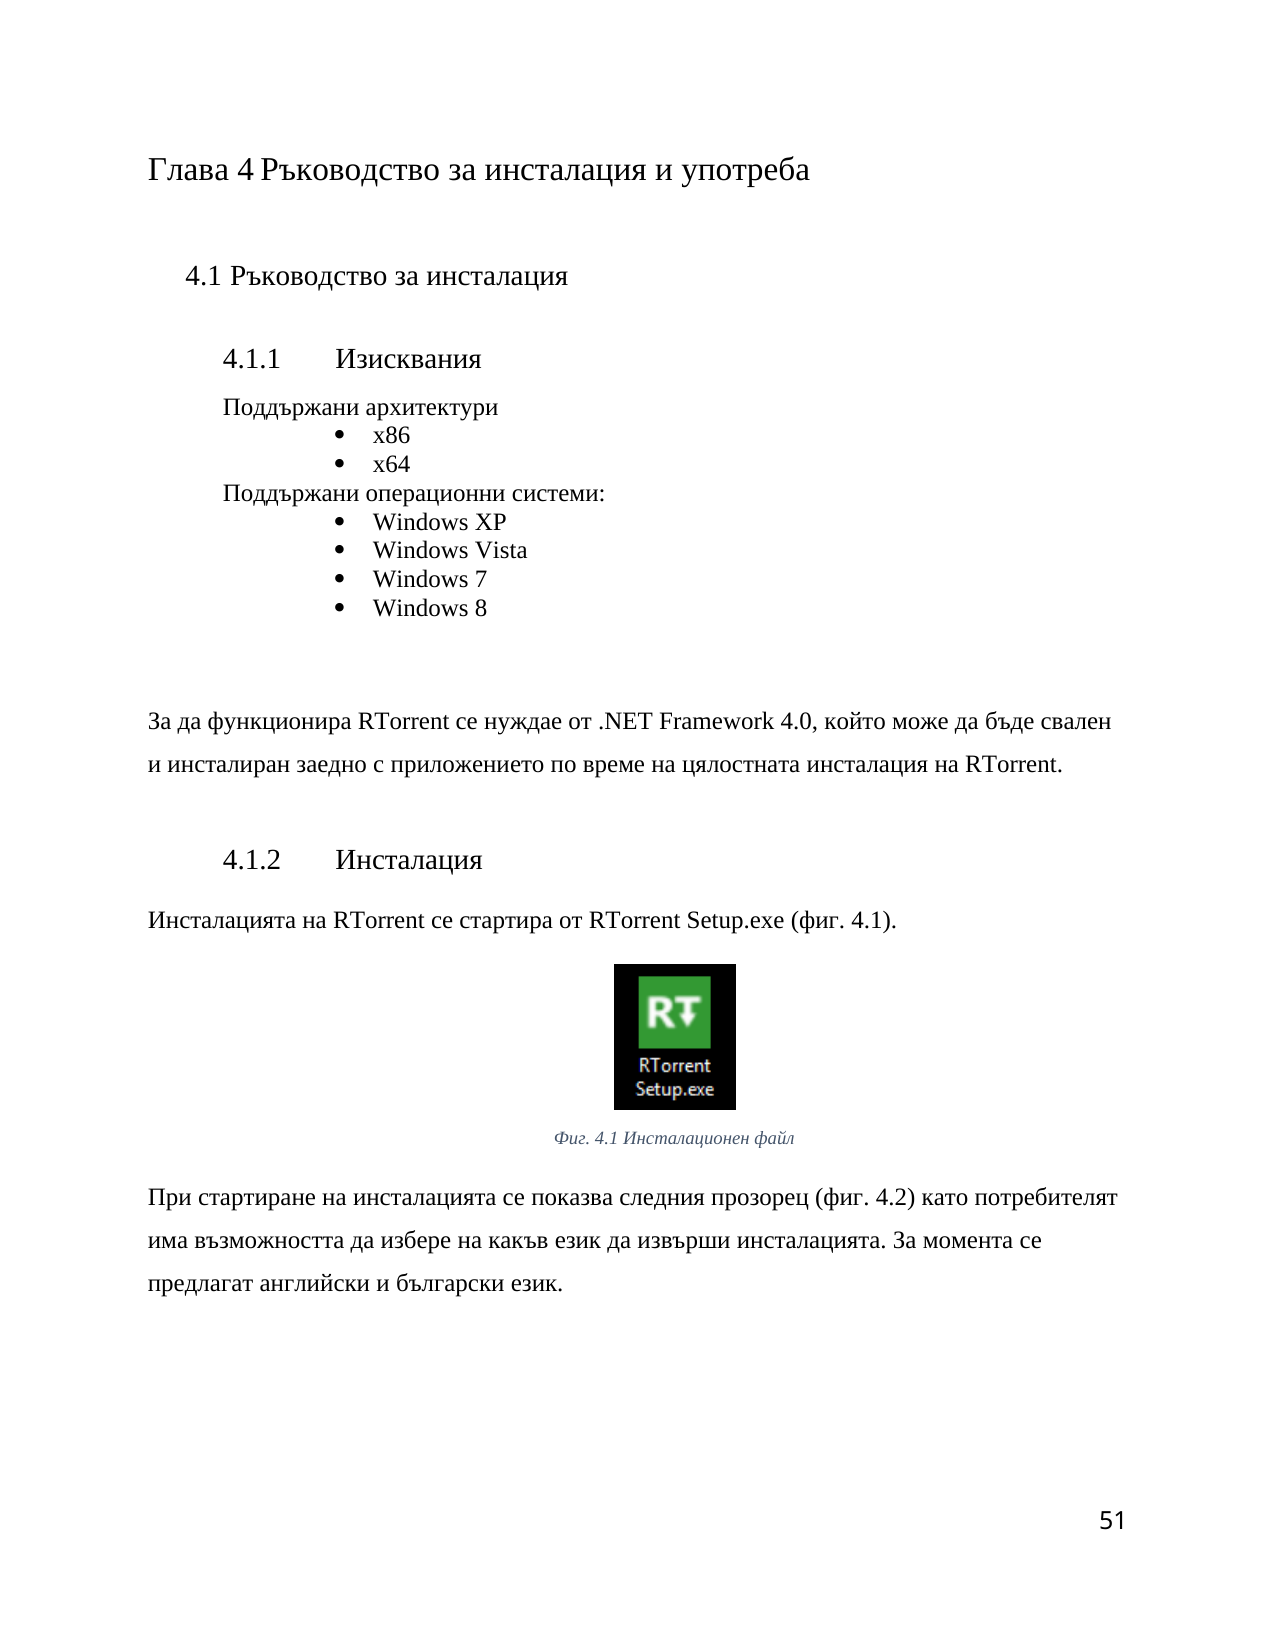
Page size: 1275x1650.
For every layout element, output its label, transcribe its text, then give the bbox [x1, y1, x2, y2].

text За да функционира RTorrent се нуждае от .NET Framework 4.0, който може да бъде свален и инсталиран заедно с приложението по време на цялостната инсталация на RTorrent. [148, 706, 1127, 778]
text Поддържани архитектури [148, 392, 1127, 420]
subtitle Ръководство за инсталация и употреба [148, 149, 1127, 188]
subtitle Ръководство за инсталация [185, 258, 1127, 292]
list Windows XP [335, 507, 1127, 535]
text Инсталацията на RTorrent се стартира от RTorrent Setup.exe (фиг. 4.1). [148, 905, 1127, 934]
subtitle Изисквания [223, 341, 1127, 375]
subtitle Инсталация [223, 842, 1127, 876]
list x64 [335, 449, 1127, 478]
text При стартиране на инсталацията се показва следния прозорец (фиг. 4.2) като потребителят има възможността да избере на какъв език да извърши инсталацията. За момента се предлагат английски и български език. [148, 1182, 1127, 1297]
list Windows 7 [335, 564, 1127, 593]
text Фиг. 4.1 Инсталационен файл [148, 1127, 1127, 1148]
text Поддържани операционни системи: [148, 478, 1127, 507]
list Windows Vista [335, 535, 1127, 564]
list x86 [335, 420, 1127, 449]
list Windows 8 [335, 593, 1127, 622]
